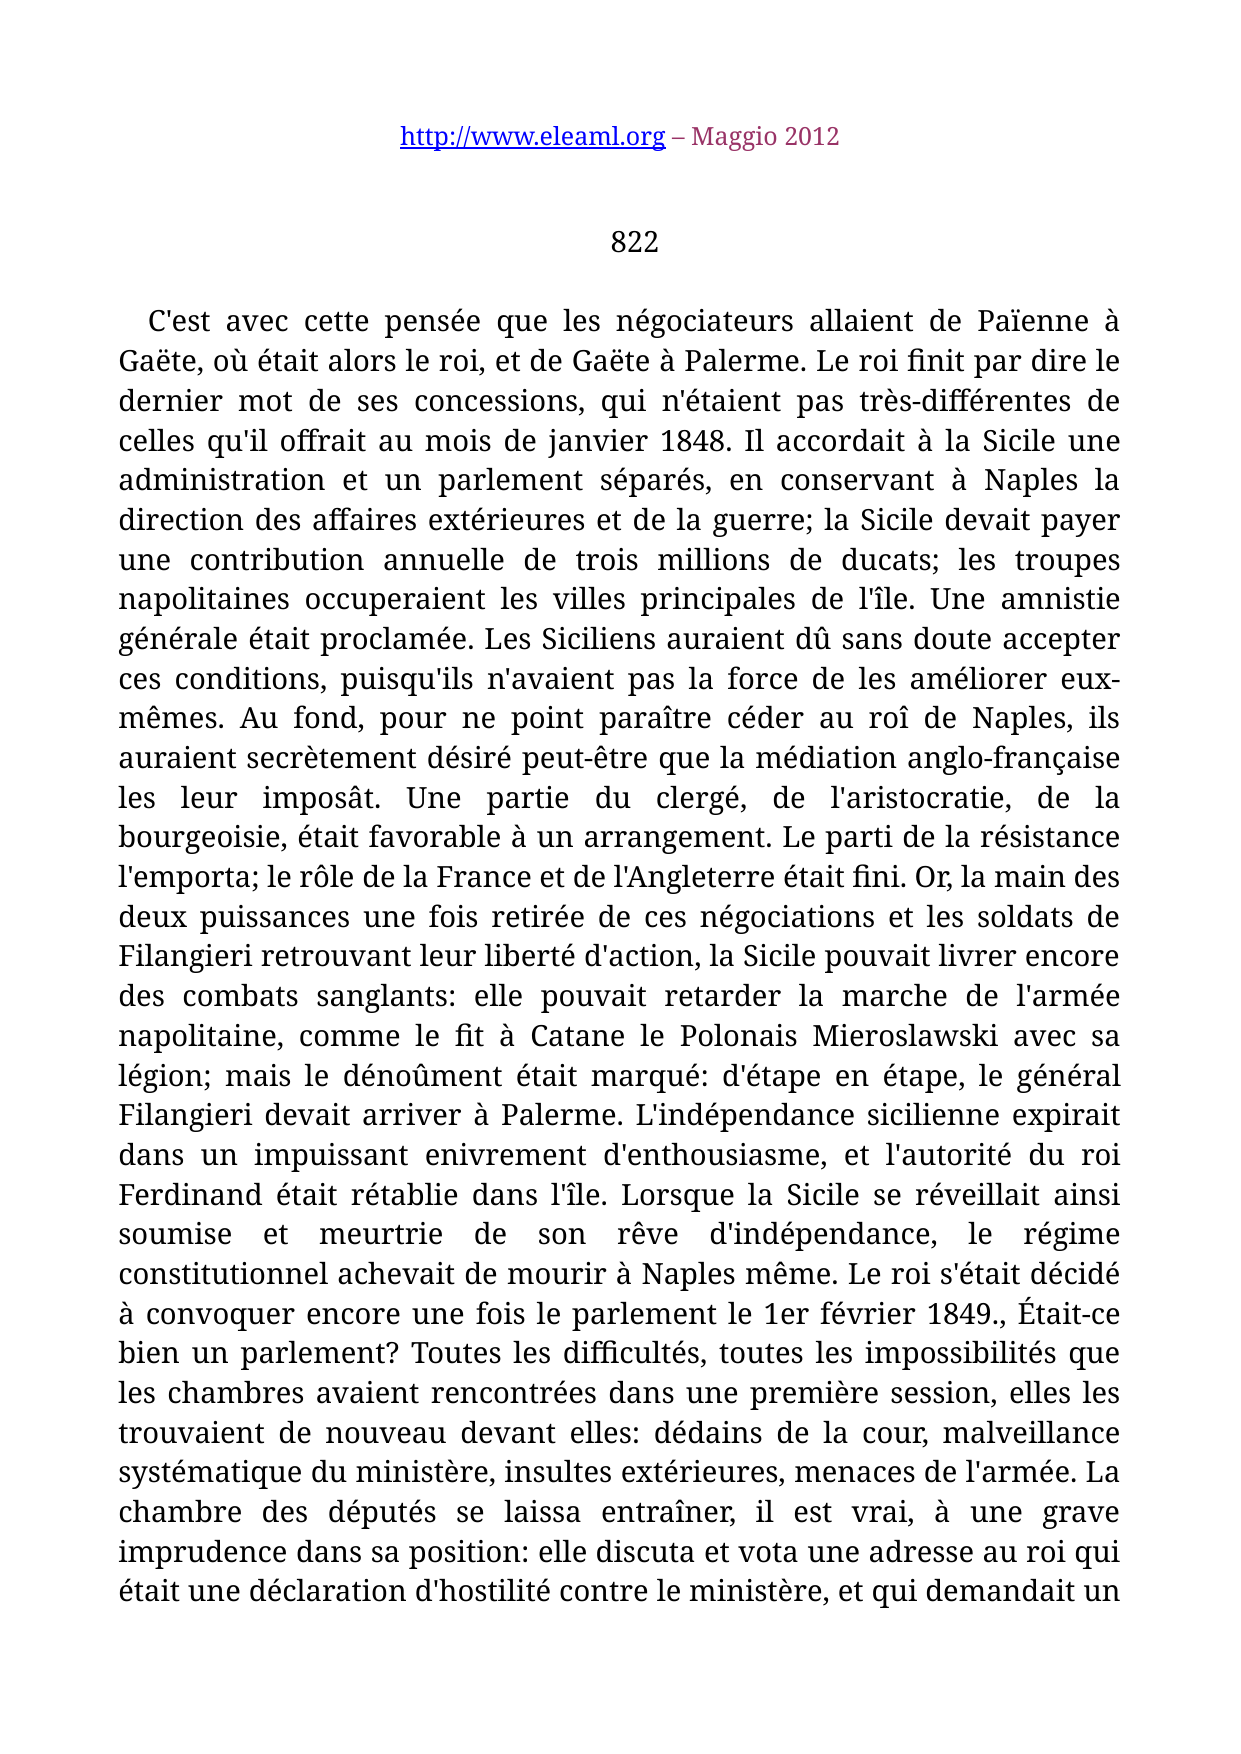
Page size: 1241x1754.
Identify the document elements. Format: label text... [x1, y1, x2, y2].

text C'est avec cette pensée que les négociateurs allaient de Païenne à Gaëte, où était alors le roi, et de Gaëte à Palerme. Le roi finit par dire le dernier mot de ses concessions, qui n'étaient pas très-différentes de celles qu'il offrait au mois de janvier 1848. Il accordait à la Sicile une administration et un parlement séparés, en conservant à Naples la direction des affaires extérieures et de la guerre; la Sicile devait payer une contribution annuelle de trois millions de ducats; les troupes napolitaines occuperaient les villes principales de l'île. Une amnistie générale était proclamée. Les Siciliens auraient dû sans doute accepter ces conditions, puisqu'ils n'avaient pas la force de les améliorer eux-mêmes. Au fond, pour ne point paraître céder au roî de Naples, ils auraient secrètement désiré peut-être que la médiation anglo-française les leur imposât. Une partie du clergé, de l'aristocratie, de la bourgeoisie, était favorable à un arrangement. Le parti de la résistance l'emporta; le rôle de la France et de l'Angleterre était fini. Or, la main des deux puissances une fois retirée de ces négociations et les soldats de Filangieri retrouvant leur liberté d'action, la Sicile pouvait livrer encore des combats sanglants: elle pouvait retarder la marche de l'armée napolitaine, comme le fit à Catane le Polonais Mieroslawski avec sa légion; mais le dénoûment était marqué: d'étape en étape, le général Filangieri devait arriver à Palerme. L'indépendance sicilienne expirait dans un impuissant enivrement d'enthousiasme, et l'autorité du roi Ferdinand était rétablie dans l'île. Lorsque la Sicile se réveillait ainsi soumise et meurtrie de son rêve d'indépendance, le régime constitutionnel achevait de mourir à Naples même. Le roi s'était décidé à convoquer encore une fois le parlement le 1er février 1849., Était-ce bien un parlement? Toutes les difficultés, toutes les impossibilités que les chambres avaient rencontrées dans une première session, elles les trouvaient de nouveau devant elles: dédains de la cour, malveillance systématique du ministère, insultes extérieures, menaces de l'armée. La chambre des députés se laissa entraîner, il est vrai, à une grave imprudence dans sa position: elle discuta et vota une adresse au roi qui était une déclaration d'hostilité contre le ministère, et qui demandait un [118, 301, 1122, 1610]
text 822 [118, 221, 1122, 261]
